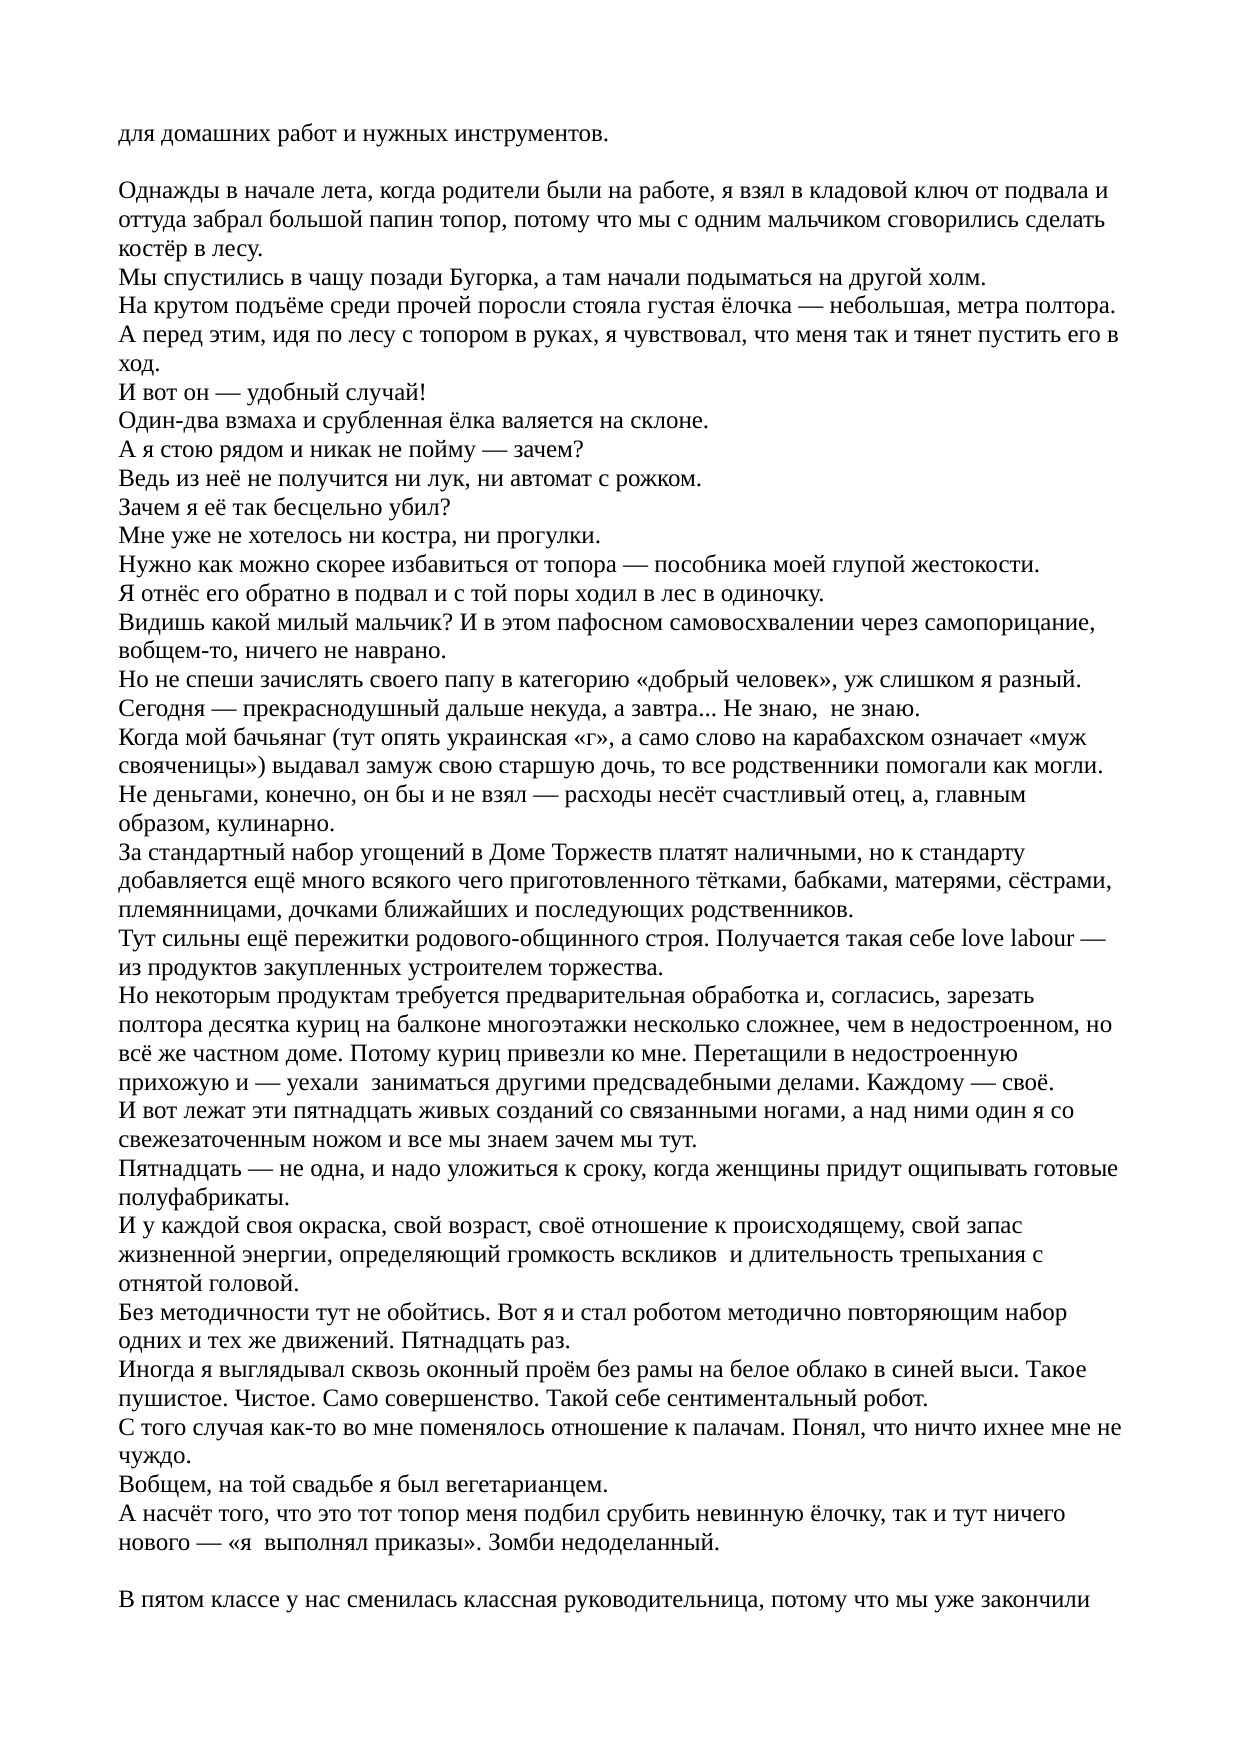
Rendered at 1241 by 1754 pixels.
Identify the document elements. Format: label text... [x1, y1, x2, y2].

text Но не спеши зачислять своего папу в категорию «добрый человек», уж слишком я разный. Сегодня — прекраснодушный дальше некуда, а завтра... Не знаю, не знаю. [118, 664, 1122, 722]
text Однажды в начале лета, когда родители были на работе, я взял в кладовой ключ от подвала и оттуда забрал большой папин топор, потому что мы с одним мальчиком сговорились сделать костёр в лесу. [118, 176, 1122, 262]
text В пятом классе у нас сменилась классная руководительница, потому что мы уже закончили [118, 1584, 1122, 1613]
text Я отнёс его обратно в подвал и с той поры ходил в лес в одиночку. [118, 578, 1122, 607]
text На крутом подъёме среди прочей поросли стояла густая ёлочка — небольшая, метра полтора. [118, 291, 1122, 319]
text Иногда я выглядывал сквозь оконный проём без рамы на белое облако в синей выси. Такое пушистое. Чистое. Само совершенство. Такой себе сентиментальный робот. [118, 1354, 1122, 1412]
text для домашних работ и нужных инструментов. [118, 118, 1122, 147]
text А насчёт того, что это тот топор меня подбил срубить невинную ёлочку, так и тут ничего нового — «я выполнял приказы». Зомби недоделанный. [118, 1498, 1122, 1556]
text Тут сильны ещё пережитки родового-общинного строя. Получается такая себе love labour — из продуктов закупленных устроителем торжества. [118, 923, 1122, 981]
text Мы спустились в чащу позади Бугорка, а там начали подыматься на другой холм. [118, 262, 1122, 291]
text Видишь какой милый мальчик? И в этом пафосном самовосхвалении через самопорицание, вобщем-то, ничего не наврано. [118, 607, 1122, 664]
text Без методичности тут не обойтись. Вот я и стал роботом методично повторяющим набор одних и тех же движений. Пятнадцать раз. [118, 1297, 1122, 1354]
text Мне уже не хотелось ни костра, ни прогулки. [118, 521, 1122, 549]
text И вот лежат эти пятнадцать живых созданий со связанными ногами, а над ними один я со свежезаточенным ножом и все мы знаем зачем мы тут. [118, 1096, 1122, 1153]
text И вот он — удобный случай! [118, 377, 1122, 406]
text Зачем я её так бесцельно убил? [118, 492, 1122, 521]
text За стандартный набор угощений в Доме Торжеств платят наличными, но к стандарту добавляется ещё много всякого чего приготовленного тётками, бабками, матерями, сёстрами, племянницами, дочками ближайших и последующих родственников. [118, 837, 1122, 923]
text И у каждой своя окраска, свой возраст, своё отношение к происходящему, свой запас жизненной энергии, определяющий громкость вскликов и длительность трепыхания с отнятой головой. [118, 1211, 1122, 1297]
text А я стою рядом и никак не пойму — зачем? [118, 434, 1122, 463]
text Один-два взмаха и срубленная ёлка валяется на склоне. [118, 406, 1122, 434]
text С того случая как-то во мне поменялось отношение к палачам. Понял, что ничто ихнее мне не чуждо. [118, 1412, 1122, 1469]
text Ведь из неё не получится ни лук, ни автомат с рожком. [118, 463, 1122, 492]
text Пятнадцать — не одна, и надо уложиться к сроку, когда женщины придут ощипывать готовые полуфабрикаты. [118, 1153, 1122, 1211]
text Но некоторым продуктам требуется предварительная обработка и, согласись, зарезать полтора десятка куриц на балконе многоэтажки несколько сложнее, чем в недостроенном, но всё же частном доме. Потому куриц привезли ко мне. Перетащили в недостроенную прихожую и — уехали заниматься другими предсвадебными делами. Каждому — своё. [118, 981, 1122, 1096]
text Нужно как можно скорее избавиться от топора — пособника моей глупой жестокости. [118, 549, 1122, 578]
text А перед этим, идя по лесу с топором в руках, я чувствовал, что меня так и тянет пустить его в ход. [118, 319, 1122, 377]
text Когда мой бачьянаг (тут опять украинская «г», а само слово на карабахском означает «муж свояченицы») выдавал замуж свою старшую дочь, то все родственники помогали как могли. Не деньгами, конечно, он бы и не взял — расходы несёт счастливый отец, а, главным образом, кулинарно. [118, 722, 1122, 837]
text Вобщем, на той свадьбе я был вегетарианцем. [118, 1469, 1122, 1498]
